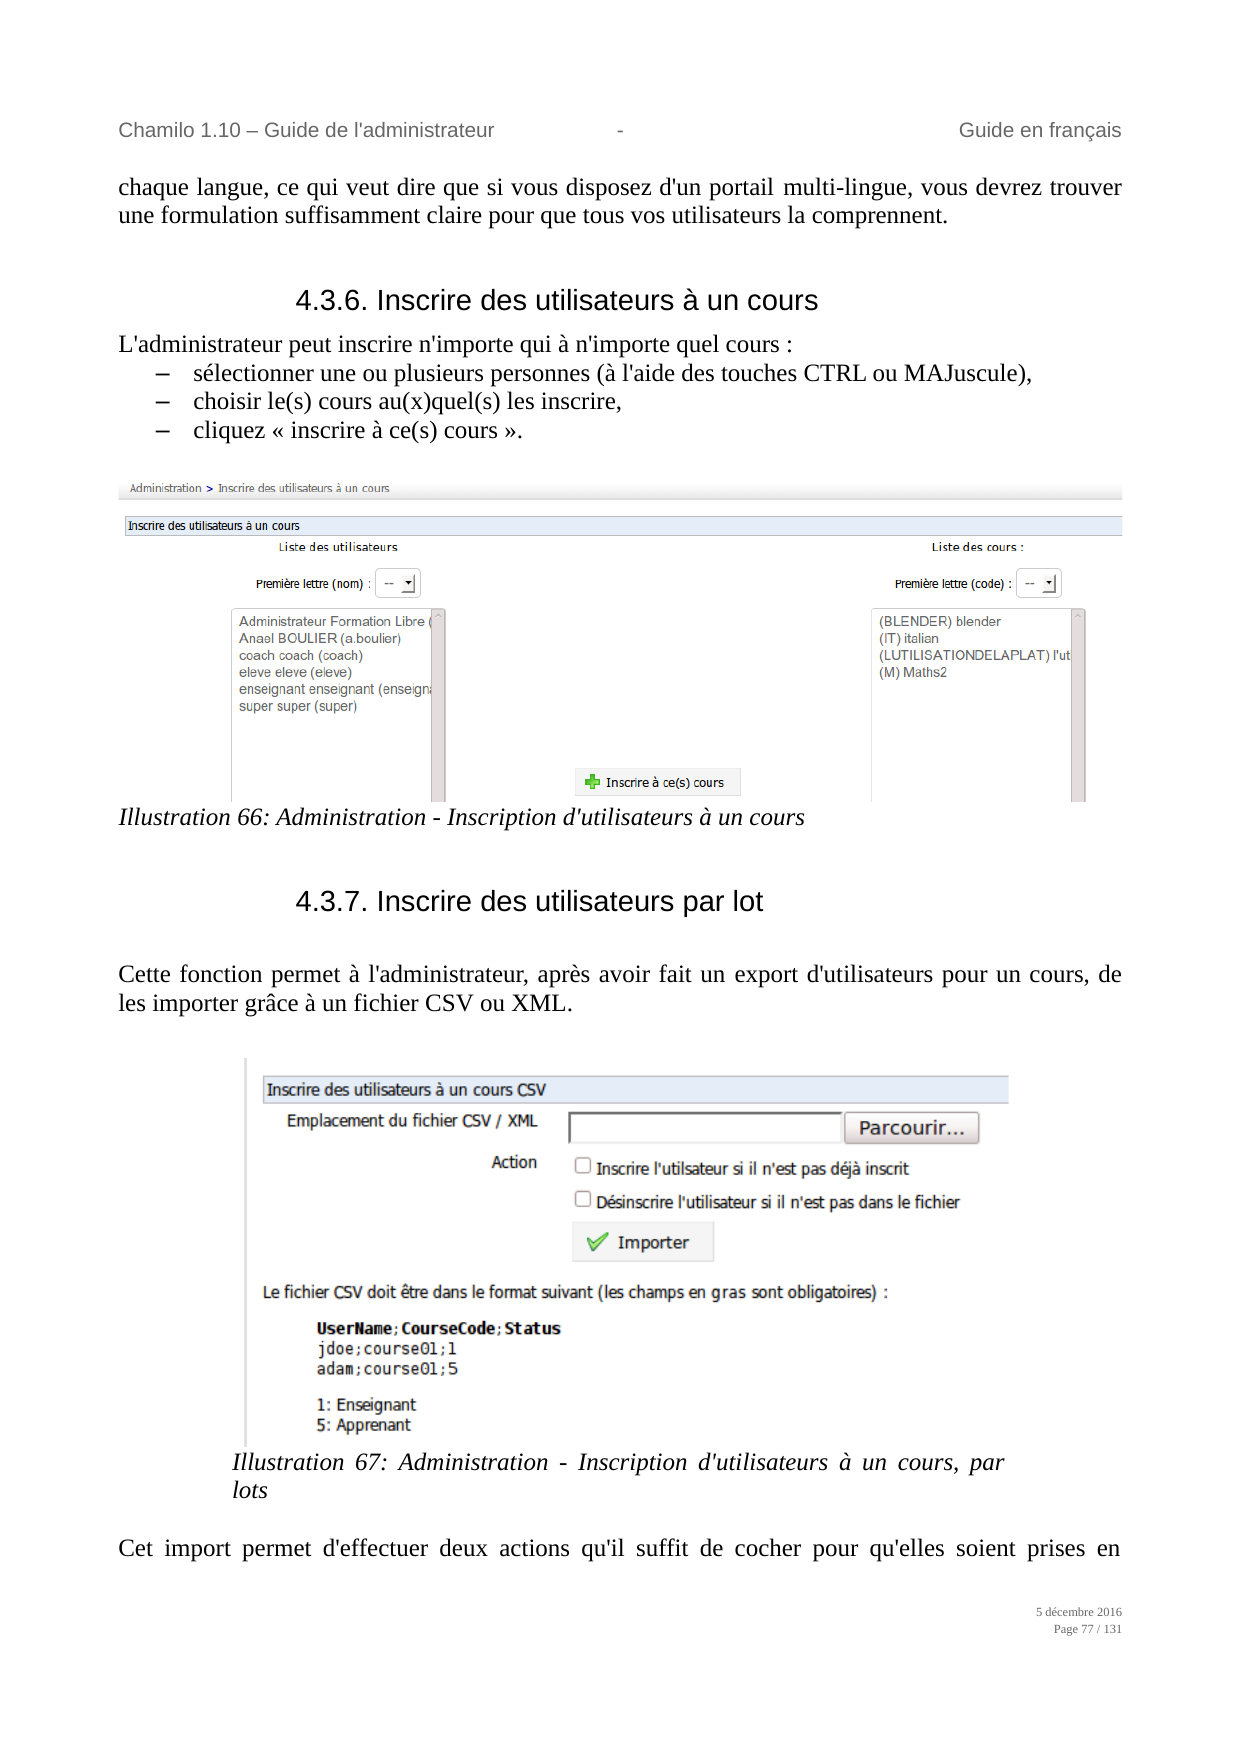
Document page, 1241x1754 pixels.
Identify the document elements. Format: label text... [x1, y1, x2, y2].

list choisir le(s) cours au(x)quel(s) les inscrire, [156, 386, 1122, 415]
text chaque langue, ce qui veut dire que si vous disposez d'un portail multi-lingue, vous devrez trouver une formulation suffisamment claire pour que tous vos utilisateurs la comprennent. [118, 172, 1122, 229]
picture [118, 477, 1123, 802]
text L'administrateur peut inscrire n'importe qui à n'importe quel cours : [118, 329, 1122, 358]
picture [232, 1058, 1009, 1447]
text Illustration 66: Administration - Inscription d'utilisateurs à un cours [118, 802, 1122, 831]
list sélectionner une ou plusieurs personnes (à l'aide des touches CTRL ou MAJuscule), [156, 358, 1122, 386]
subtitle Inscrire des utilisateurs à un cours [295, 283, 1122, 316]
text Cet import permet d'effectuer deux actions qu'il suffit de cocher pour qu'elles soient prises en [118, 1533, 1122, 1562]
text Illustration 67: Administration - Inscription d'utilisateurs à un cours, par lots [232, 1447, 1008, 1504]
list cliquez « inscrire à ce(s) cours ». [156, 415, 1122, 444]
text Cette fonction permet à l'administrateur, après avoir fait un export d'utilisateurs pour un cours, de les importer grâce à un fichier CSV ou XML. [118, 959, 1122, 1017]
subtitle Inscrire des utilisateurs par lot [295, 884, 1122, 918]
